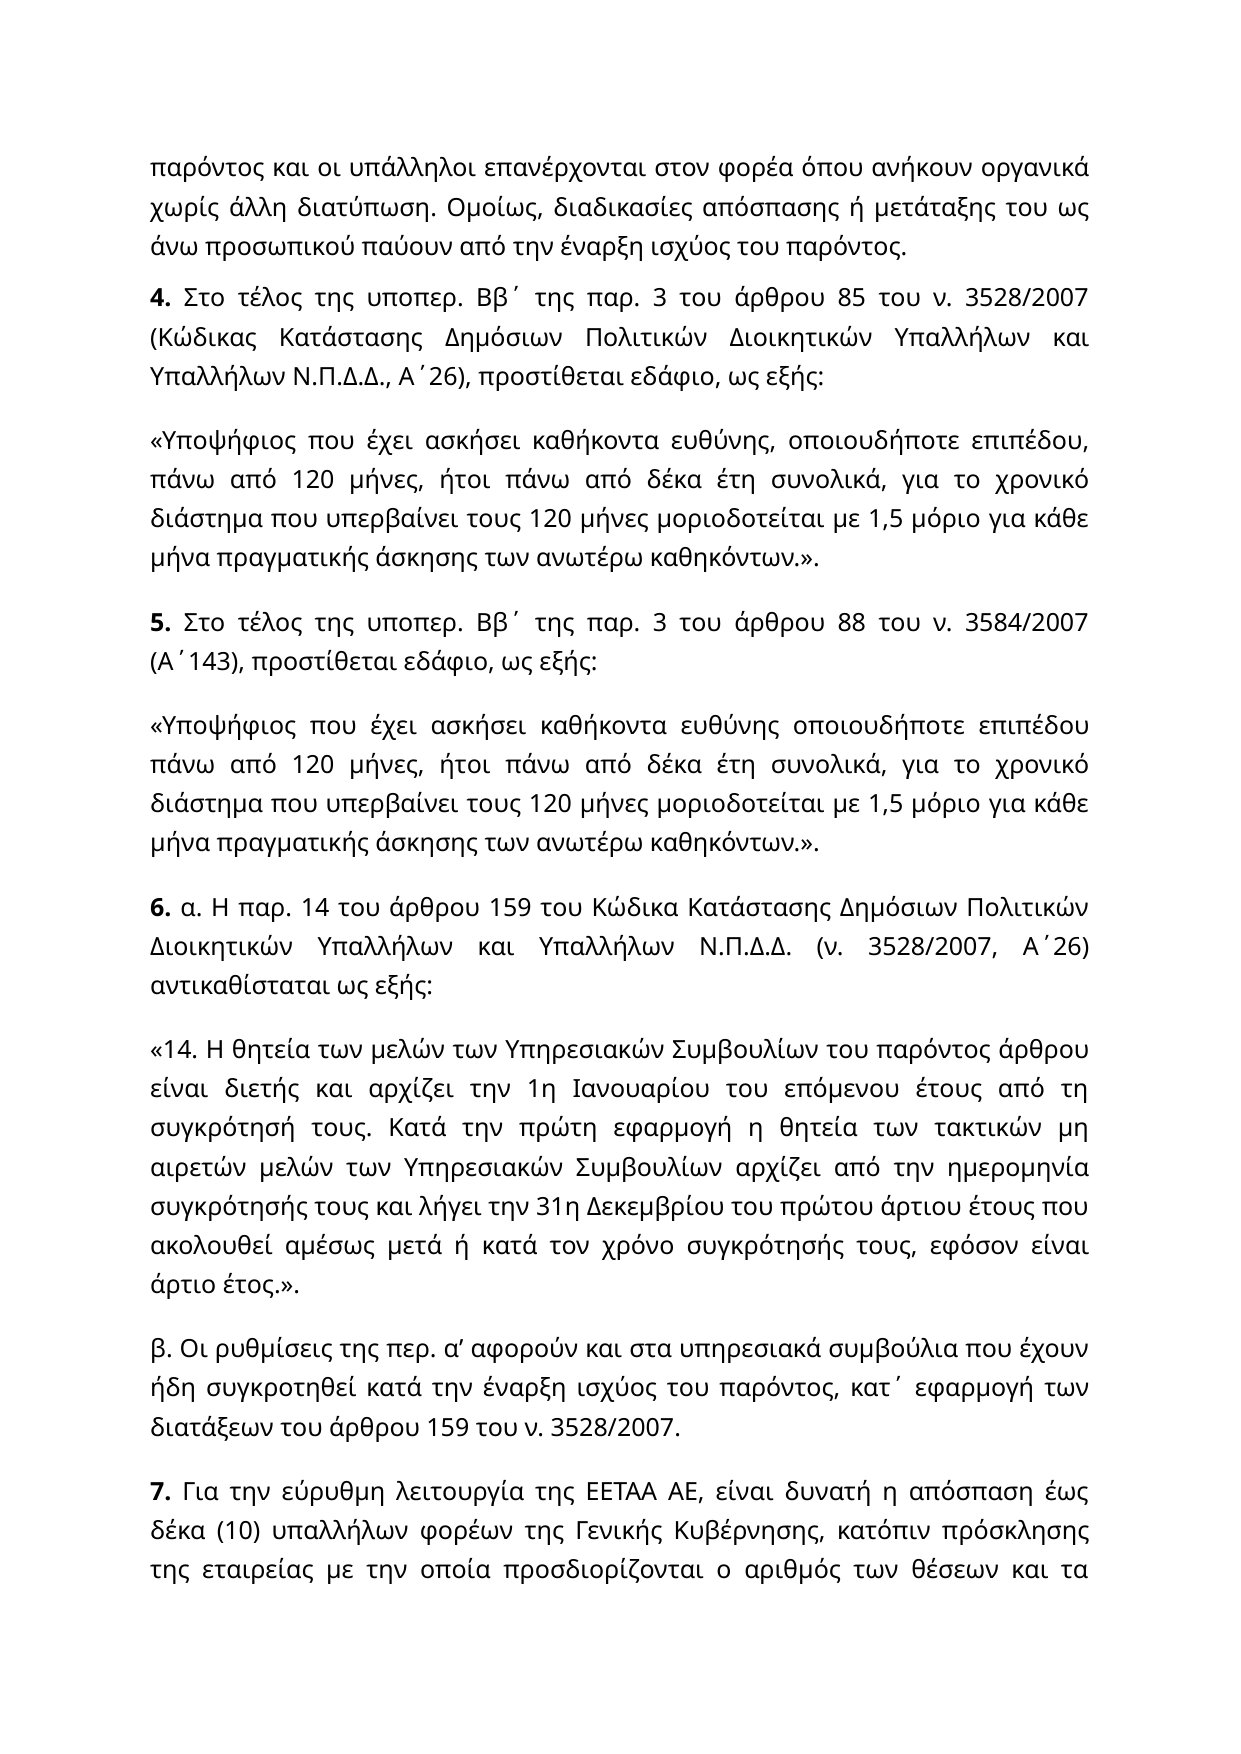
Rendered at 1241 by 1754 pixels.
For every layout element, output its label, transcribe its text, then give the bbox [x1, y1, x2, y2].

text 6. α. Η παρ. 14 του άρθρου 159 του Κώδικα Κατάστασης Δημόσιων Πολιτικών Διοικητικών Υπαλλήλων και Υπαλλήλων Ν.Π.Δ.Δ. (ν. 3528/2007, Α΄26) αντικαθίσταται ως εξής: [150, 889, 1090, 1002]
text «Υποψήφιος που έχει ασκήσει καθήκοντα ευθύνης, οποιουδήποτε επιπέδου, πάνω από 120 μήνες, ήτοι πάνω από δέκα έτη συνολικά, για το χρονικό διάστημα που υπερβαίνει τους 120 μήνες μοριοδοτείται με 1,5 μόριο για κάθε μήνα πραγματικής άσκησης των ανωτέρω καθηκόντων.». [150, 422, 1090, 574]
text 7. Για την εύρυθμη λειτουργία της ΕΕΤΑΑ ΑΕ, είναι δυνατή η απόσπαση έως δέκα (10) υπαλλήλων φορέων της Γενικής Κυβέρνησης, κατόπιν πρόσκλησης της εταιρείας με την οποία προσδιορίζονται ο αριθμός των θέσεων και τα [150, 1473, 1090, 1586]
text 5. Στο τέλος της υποπερ. Ββ΄ της παρ. 3 του άρθρου 88 του ν. 3584/2007 (Α΄143), προστίθεται εδάφιο, ως εξής: [150, 604, 1090, 677]
text β. Οι ρυθμίσεις της περ. α’ αφορούν και στα υπηρεσιακά συμβούλια που έχουν ήδη συγκροτηθεί κατά την έναρξη ισχύος του παρόντος, κατ΄ εφαρμογή των διατάξεων του άρθρου 159 του ν. 3528/2007. [150, 1331, 1090, 1443]
text παρόντος και οι υπάλληλοι επανέρχονται στον φορέα όπου ανήκουν οργανικά χωρίς άλλη διατύπωση. Ομοίως, διαδικασίες απόσπασης ή μετάταξης του ως άνω προσωπικού παύουν από την έναρξη ισχύος του παρόντος. [150, 150, 1090, 262]
text «Υποψήφιος που έχει ασκήσει καθήκοντα ευθύνης οποιουδήποτε επιπέδου πάνω από 120 μήνες, ήτοι πάνω από δέκα έτη συνολικά, για το χρονικό διάστημα που υπερβαίνει τους 120 μήνες μοριοδοτείται με 1,5 μόριο για κάθε μήνα πραγματικής άσκησης των ανωτέρω καθηκόντων.». [150, 707, 1090, 859]
text «14. Η θητεία των μελών των Υπηρεσιακών Συμβουλίων του παρόντος άρθρου είναι διετής και αρχίζει την 1η Ιανουαρίου του επόμενου έτους από τη συγκρότησή τους. Κατά την πρώτη εφαρμογή η θητεία των τακτικών μη αιρετών μελών των Υπηρεσιακών Συμβουλίων αρχίζει από την ημερομηνία συγκρότησής τους και λήγει την 31η Δεκεμβρίου του πρώτου άρτιου έτους που ακολουθεί αμέσως μετά ή κατά τον χρόνο συγκρότησής τους, εφόσον είναι άρτιο έτος.». [150, 1032, 1090, 1301]
text 4. Στο τέλος της υποπερ. Ββ΄ της παρ. 3 του άρθρου 85 του ν. 3528/2007 (Κώδικας Κατάστασης Δημόσιων Πολιτικών Διοικητικών Υπαλλήλων και Υπαλλήλων Ν.Π.Δ.Δ., Α΄26), προστίθεται εδάφιο, ως εξής: [150, 280, 1090, 392]
